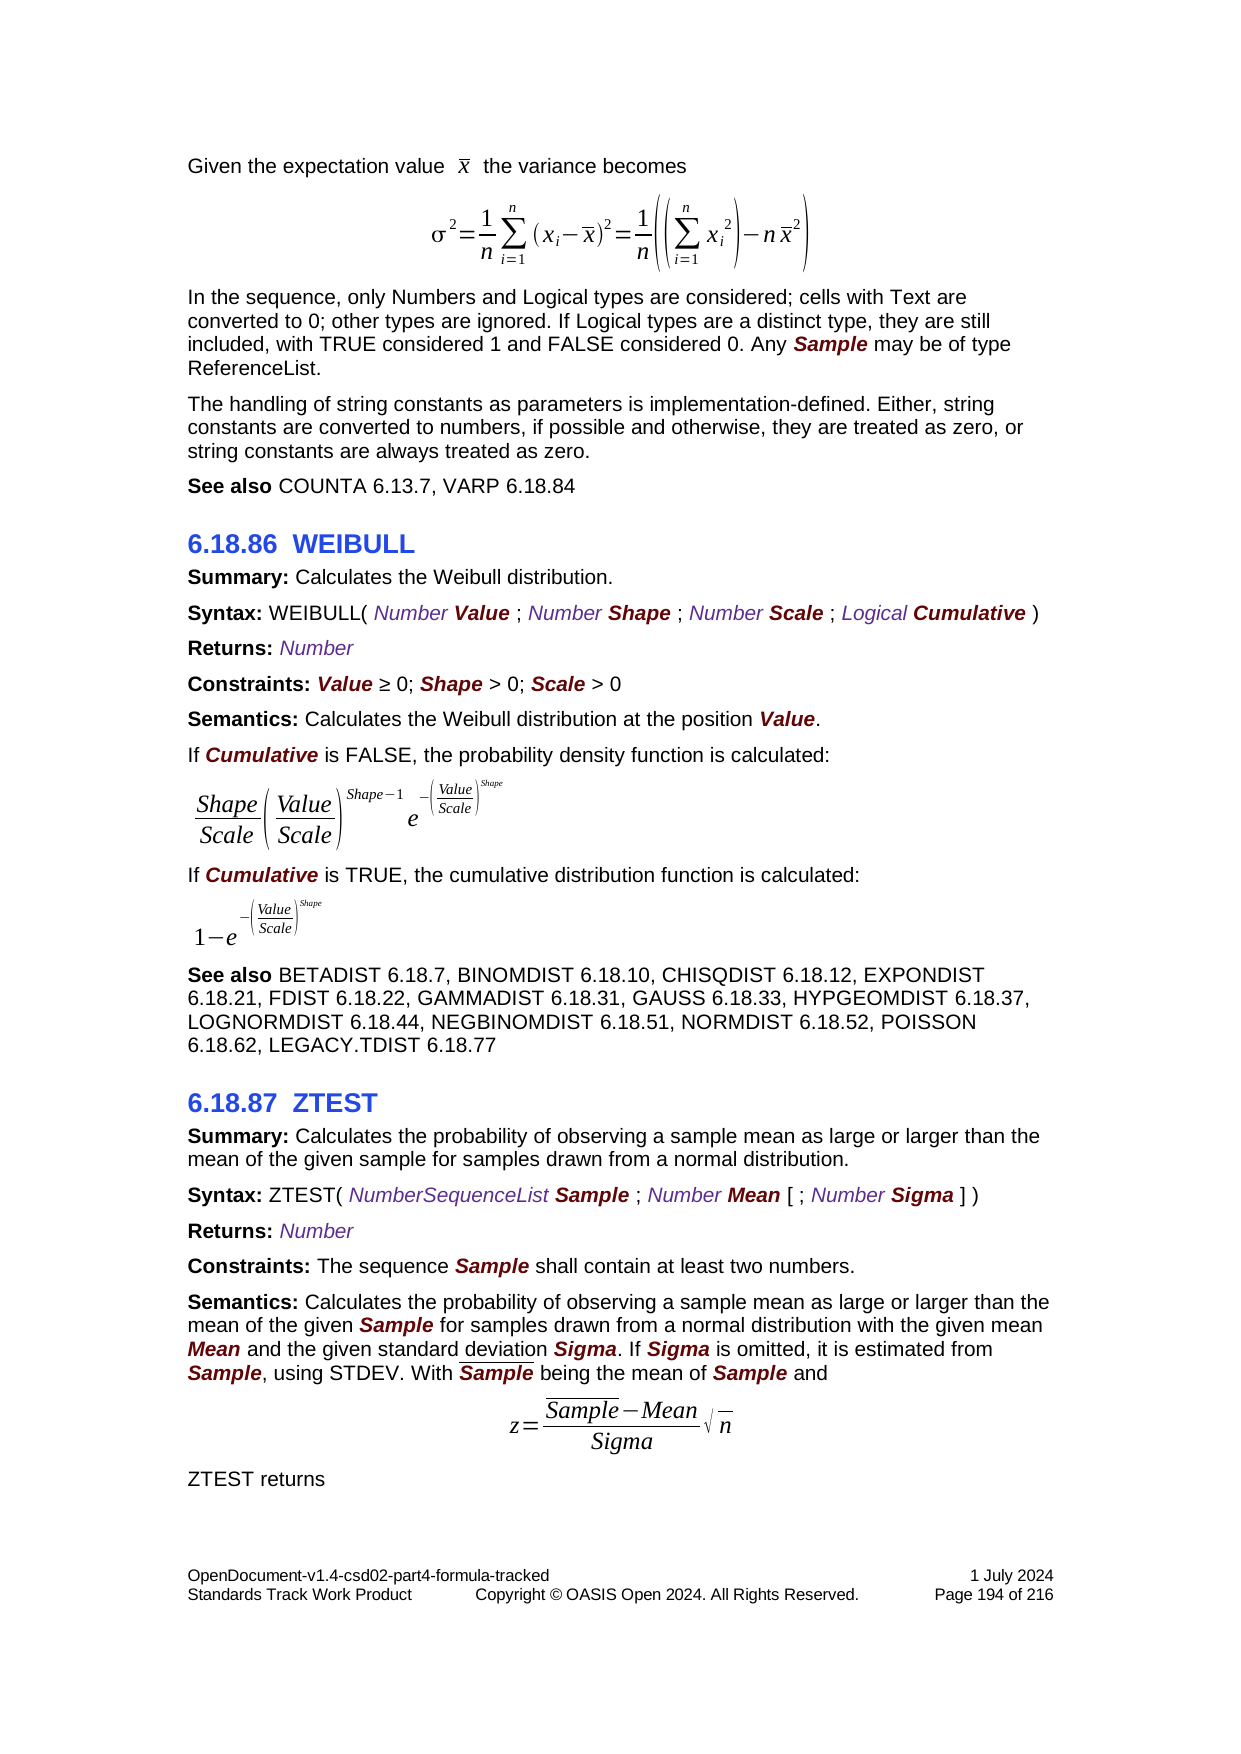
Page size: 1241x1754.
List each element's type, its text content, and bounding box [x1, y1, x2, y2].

text See also BETADIST 6.18.7, BINOMDIST 6.18.10, CHISQDIST 6.18.12, EXPONDIST 6.18.21, FDIST 6.18.22, GAMMADIST 6.18.31, GAUSS 6.18.33, HYPGEOMDIST 6.18.37, LOGNORMDIST 6.18.44, NEGBINOMDIST 6.18.51, NORMDIST 6.18.52, POISSON 6.18.62, LEGACY.TDIST 6.18.77 [187, 963, 1053, 1057]
text See also COUNTA 6.13.7, VARP 6.18.84 [187, 475, 1053, 498]
text The handling of string constants as parameters is implementation-defined. Either, string constants are converted to numbers, if possible and otherwise, they are treated as zero, or string constants are always treated as zero. [187, 392, 1053, 463]
text In the sequence, only Numbers and Logical types are considered; cells with Text are converted to 0; other types are ignored. If Logical types are a distinct type, they are still included, with TRUE considered 1 and FALSE considered 0. Any Sample may be of type ReferenceList. [187, 286, 1053, 380]
text Semantics: Calculates the Weibull distribution at the position Value. [187, 708, 1053, 731]
text Summary: Calculates the Weibull distribution. [187, 565, 1053, 589]
text Summary: Calculates the probability of observing a sample mean as large or larger than the mean of the given sample for samples drawn from a normal distribution. [187, 1124, 1053, 1171]
text ZTEST returns [187, 1468, 1053, 1491]
text If Cumulative is FALSE, the probability density function is calculated: [187, 743, 1053, 767]
subtitle WEIBULL [187, 529, 1053, 559]
text If Cumulative is TRUE, the cumulative distribution function is calculated: [187, 863, 1053, 887]
subtitle ZTEST [187, 1088, 1053, 1118]
text Given the expectation value the variance becomes [187, 150, 1053, 180]
text Semantics: Calculates the probability of observing a sample mean as large or larger than the mean of the given Sample for samples drawn from a normal distribution with the given mean Mean and the given standard deviation Sigma. If Sigma is omitted, it is estimated from Sample, using STDEV. With Sample being the mean of Sample and [187, 1290, 1053, 1384]
text Constraints: Value ≥ 0; Shape > 0; Scale > 0 [187, 672, 1053, 696]
text Syntax: ZTEST( NumberSequenceList Sample ; Number Mean [ ; Number Sigma ] ) [187, 1183, 1053, 1207]
text Syntax: WEIBULL( Number Value ; Number Shape ; Number Scale ; Logical Cumulative ) [187, 601, 1053, 624]
text Constraints: The sequence Sample shall contain at least two numbers. [187, 1255, 1053, 1278]
text Returns: Number [187, 1219, 1053, 1243]
text Returns: Number [187, 637, 1053, 660]
